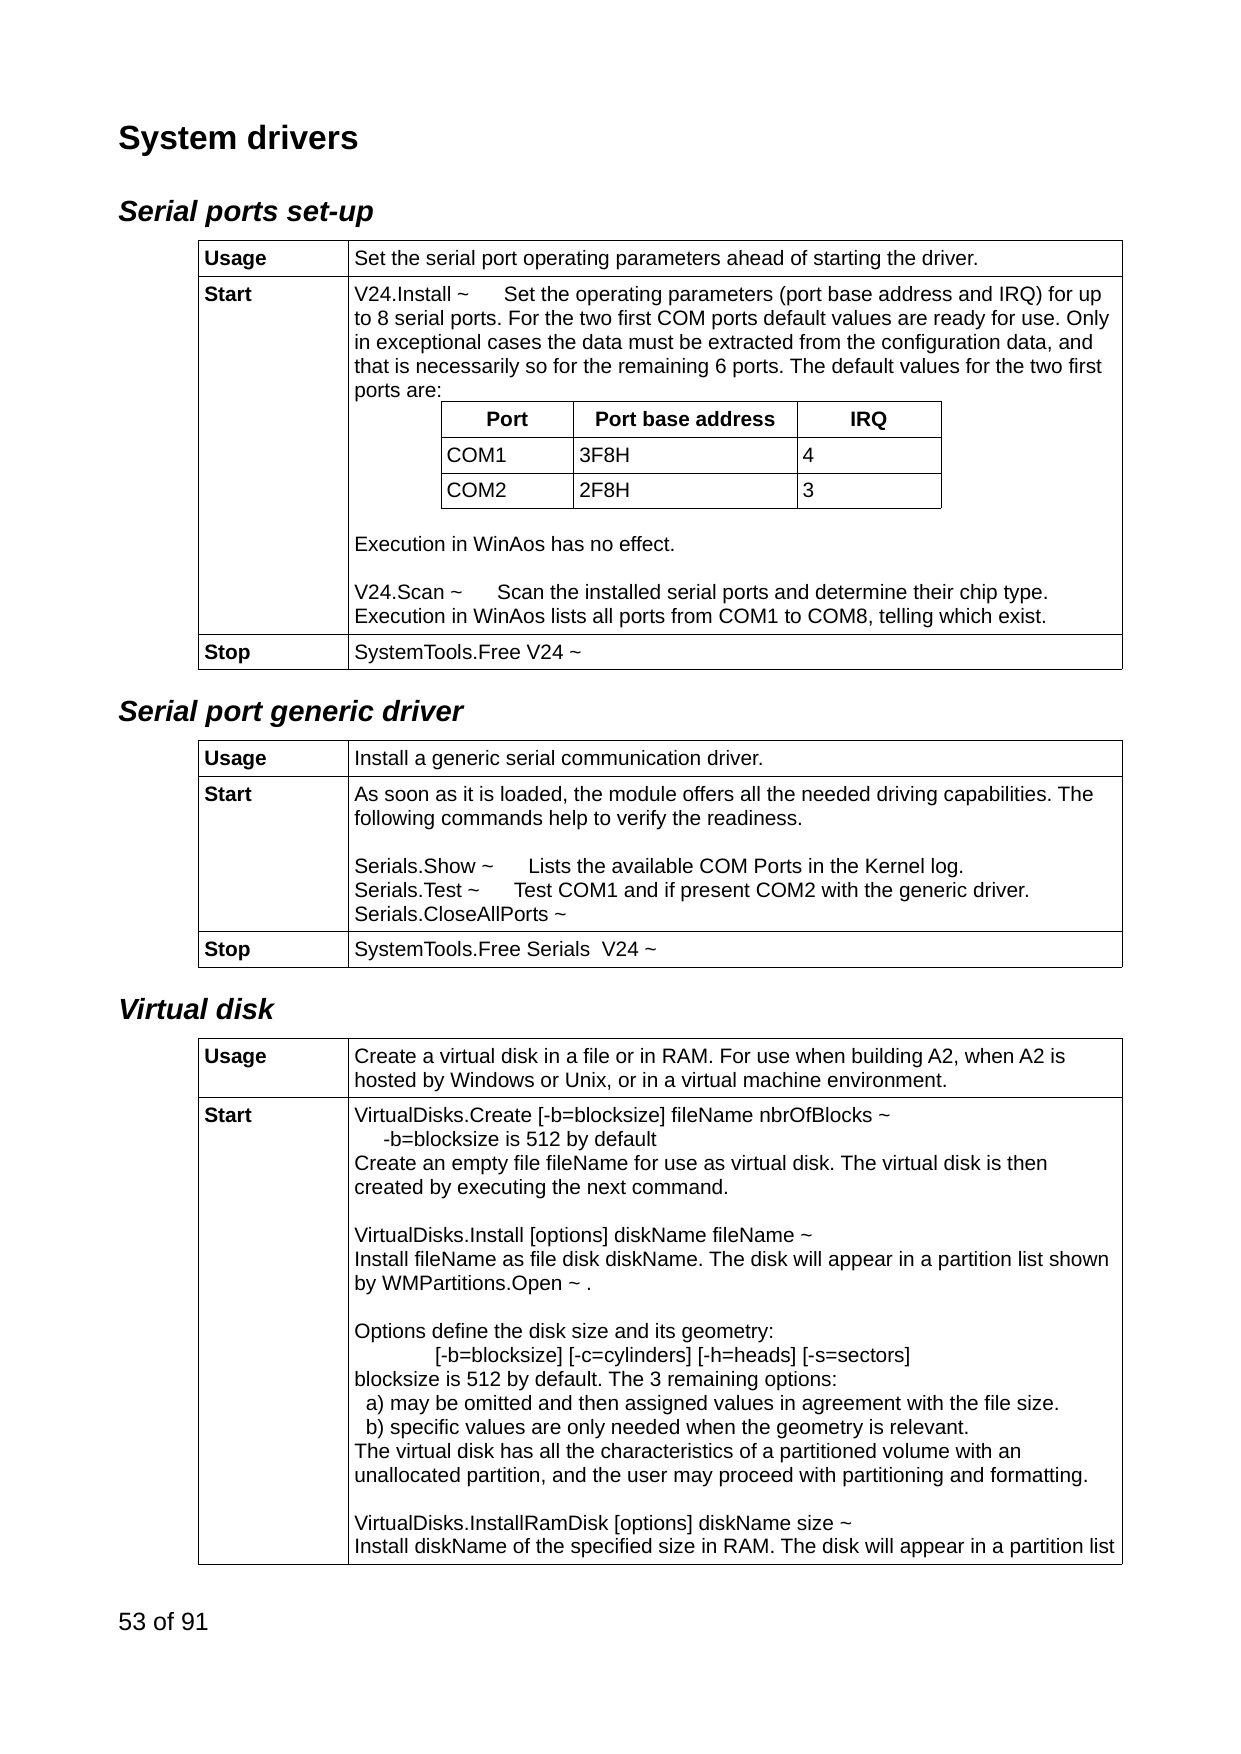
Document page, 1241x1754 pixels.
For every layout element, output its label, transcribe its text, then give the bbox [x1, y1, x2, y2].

table_cell Start [199, 777, 348, 931]
table_cell 4 [798, 438, 941, 472]
table_cell 3 [798, 474, 941, 508]
table_header Port base address [574, 402, 797, 437]
table_header Usage [199, 741, 348, 776]
table_cell Stop [199, 932, 348, 967]
table_header Install a generic serial communication driver. [349, 741, 1122, 776]
table_cell COM2 [442, 474, 573, 508]
table_cell VirtualDisks.Create [-b=blocksize] fileName nbrOfBlocks ~ -b=blocksize is 512 by default Create an empty file fileName for use as virtual disk. The virtual disk is then created by executing the next command. VirtualDisks.Install [options] diskName fileName ~ Install fileName as file disk diskName. The disk will appear in a partition list shown by WMPartitions.Open ~ . Options define the disk size and its geometry: [-b=blocksize] [-c=cylinders] [-h=heads] [-s=sectors] blocksize is 512 by default. The 3 remaining options: a) may be omitted and then assigned values in agreement with the file size. b) specific values are only needed when the geometry is relevant. The virtual disk has all the characteristics of a partitioned volume with an unallocated partition, and the user may proceed with partitioning and formatting. VirtualDisks.InstallRamDisk [options] diskName size ~ Install diskName of the specified size in RAM. The disk will appear in a partition list [349, 1098, 1122, 1564]
table_cell SystemTools.Free V24 ~ [349, 635, 1122, 669]
table_header Usage [199, 1039, 348, 1097]
table_cell Start [199, 1098, 348, 1564]
table_cell 3F8H [574, 438, 797, 472]
table_header Usage [199, 241, 348, 276]
table_cell As soon as it is loaded, the module offers all the needed driving capabilities. The following commands help to verify the readiness. Serials.Show ~ Lists the available COM Ports in the Kernel log. Serials.Test ~ Test COM1 and if present COM2 with the generic driver. Serials.CloseAllPorts ~ [349, 777, 1122, 931]
table_cell SystemTools.Free Serials V24 ~ [349, 932, 1122, 967]
table_header Port [442, 402, 573, 437]
table_header Create a virtual disk in a file or in RAM. For use when building A2, when A2 is hosted by Windows or Unix, or in a virtual machine environment. [349, 1039, 1122, 1097]
table_cell Stop [199, 635, 348, 669]
subtitle Serial ports set-up [118, 194, 1122, 228]
table_cell Start [199, 277, 348, 634]
subtitle Virtual disk [118, 992, 1122, 1025]
subtitle Serial port generic driver [118, 694, 1122, 728]
table_header IRQ [798, 402, 941, 437]
table_header Set the serial port operating parameters ahead of starting the driver. [349, 241, 1122, 276]
table_cell COM1 [442, 438, 573, 472]
table_cell V24.Install ~ Set the operating parameters (port base address and IRQ) for up to 8 serial ports. For the two first COM ports default values are ready for use. Only in exceptional cases the data must be extracted from the configuration data, and that is necessarily so for the remaining 6 ports. The default values for the two first ports are: Execution in WinAos has no effect. V24.Scan ~ Scan the installed serial ports and determine their chip type. Execution in WinAos lists all ports from COM1 to COM8, telling which exist. [349, 277, 1122, 634]
subtitle System drivers [118, 118, 1122, 157]
table_cell 2F8H [574, 474, 797, 508]
